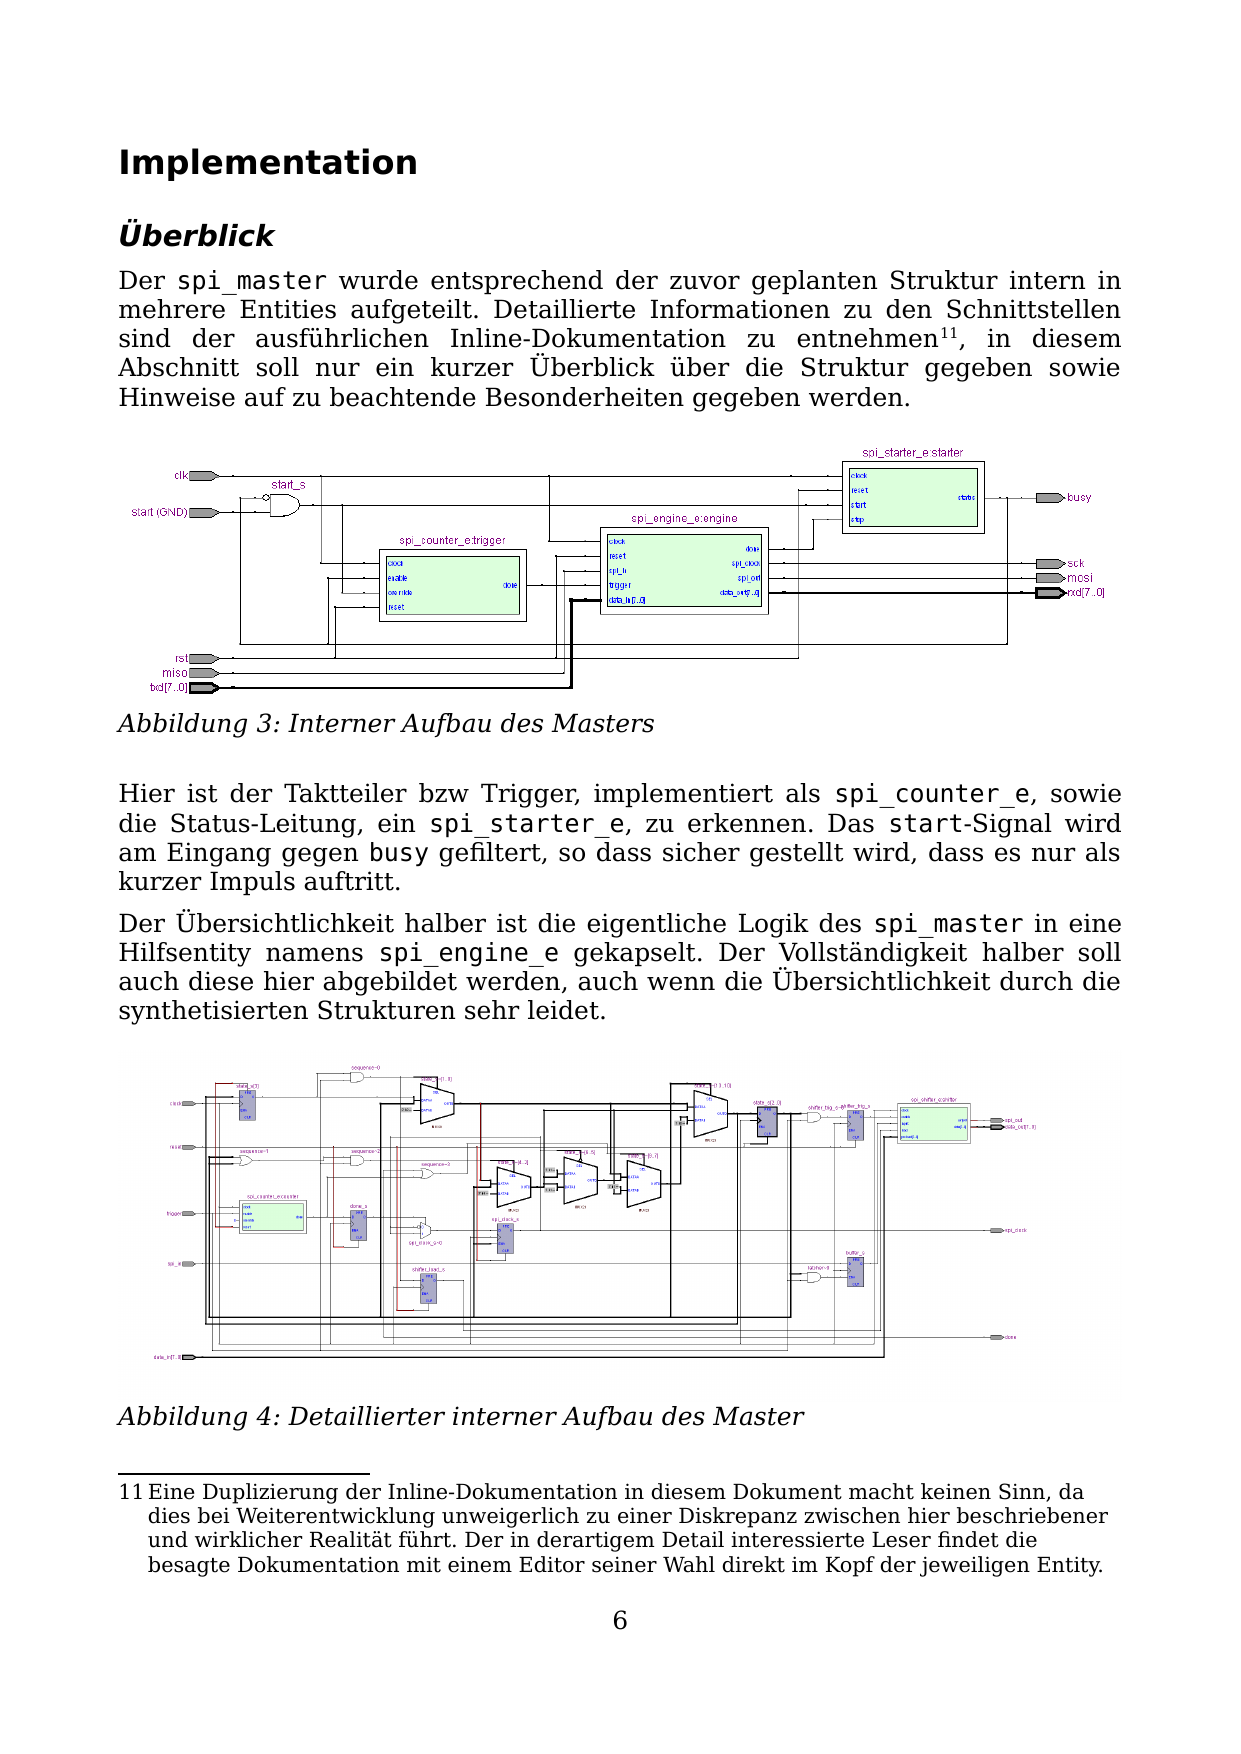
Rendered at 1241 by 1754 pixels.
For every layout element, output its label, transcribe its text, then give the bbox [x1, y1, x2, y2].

text Abbildung 4: Detaillierter interner Aufbau des Master [118, 1402, 1122, 1431]
text Hier ist der Taktteiler bzw Trigger, implementiert als spi_counter_e, sowie die Status-Leitung, ein spi_starter_e, zu erkennen. Das start-Signal wird am Eingang gegen busy gefiltert, so dass sicher gestellt wird, dass es nur als kurzer Impuls auftritt. [118, 779, 1122, 896]
text Der spi_master wurde entsprechend der zuvor geplanten Struktur intern in mehrere Entities aufgeteilt. Detaillierte Informationen zu den Schnittstellen sind der ausführlichen Inline-Dokumentation zu entnehmen, in diesem Abschnitt soll nur ein kurzer Überblick über die Struktur gegeben sowie Hinweise auf zu beachtende Besonderheiten gegeben werden. [118, 266, 1122, 412]
text Abbildung 3: Interner Aufbau des Masters [118, 709, 1122, 738]
picture [118, 437, 1123, 709]
subtitle Überblick [118, 220, 1122, 254]
text Der Übersichtlichkeit halber ist die eigentliche Logik des spi_master in eine Hilfsentity namens spi_engine_e gekapselt. Der Vollständigkeit halber soll auch diese hier abgebildet werden, auch wenn die Übersichtlichkeit durch die synthetisierten Strukturen sehr leidet. [118, 909, 1122, 1025]
text Eine Duplizierung der Inline-Dokumentation in diesem Dokument macht keinen Sinn, da dies bei Weiterentwicklung unweigerlich zu einer Diskrepanz zwischen hier beschriebener und wirklicher Realität führt. Der in derartigem Detail interessierte Leser findet die besagte Dokumentation mit einem Editor seiner Wahl direkt im Kopf der jeweiligen Entity. [118, 1480, 1122, 1577]
subtitle Implementation [118, 143, 1122, 182]
picture [118, 1050, 1123, 1402]
